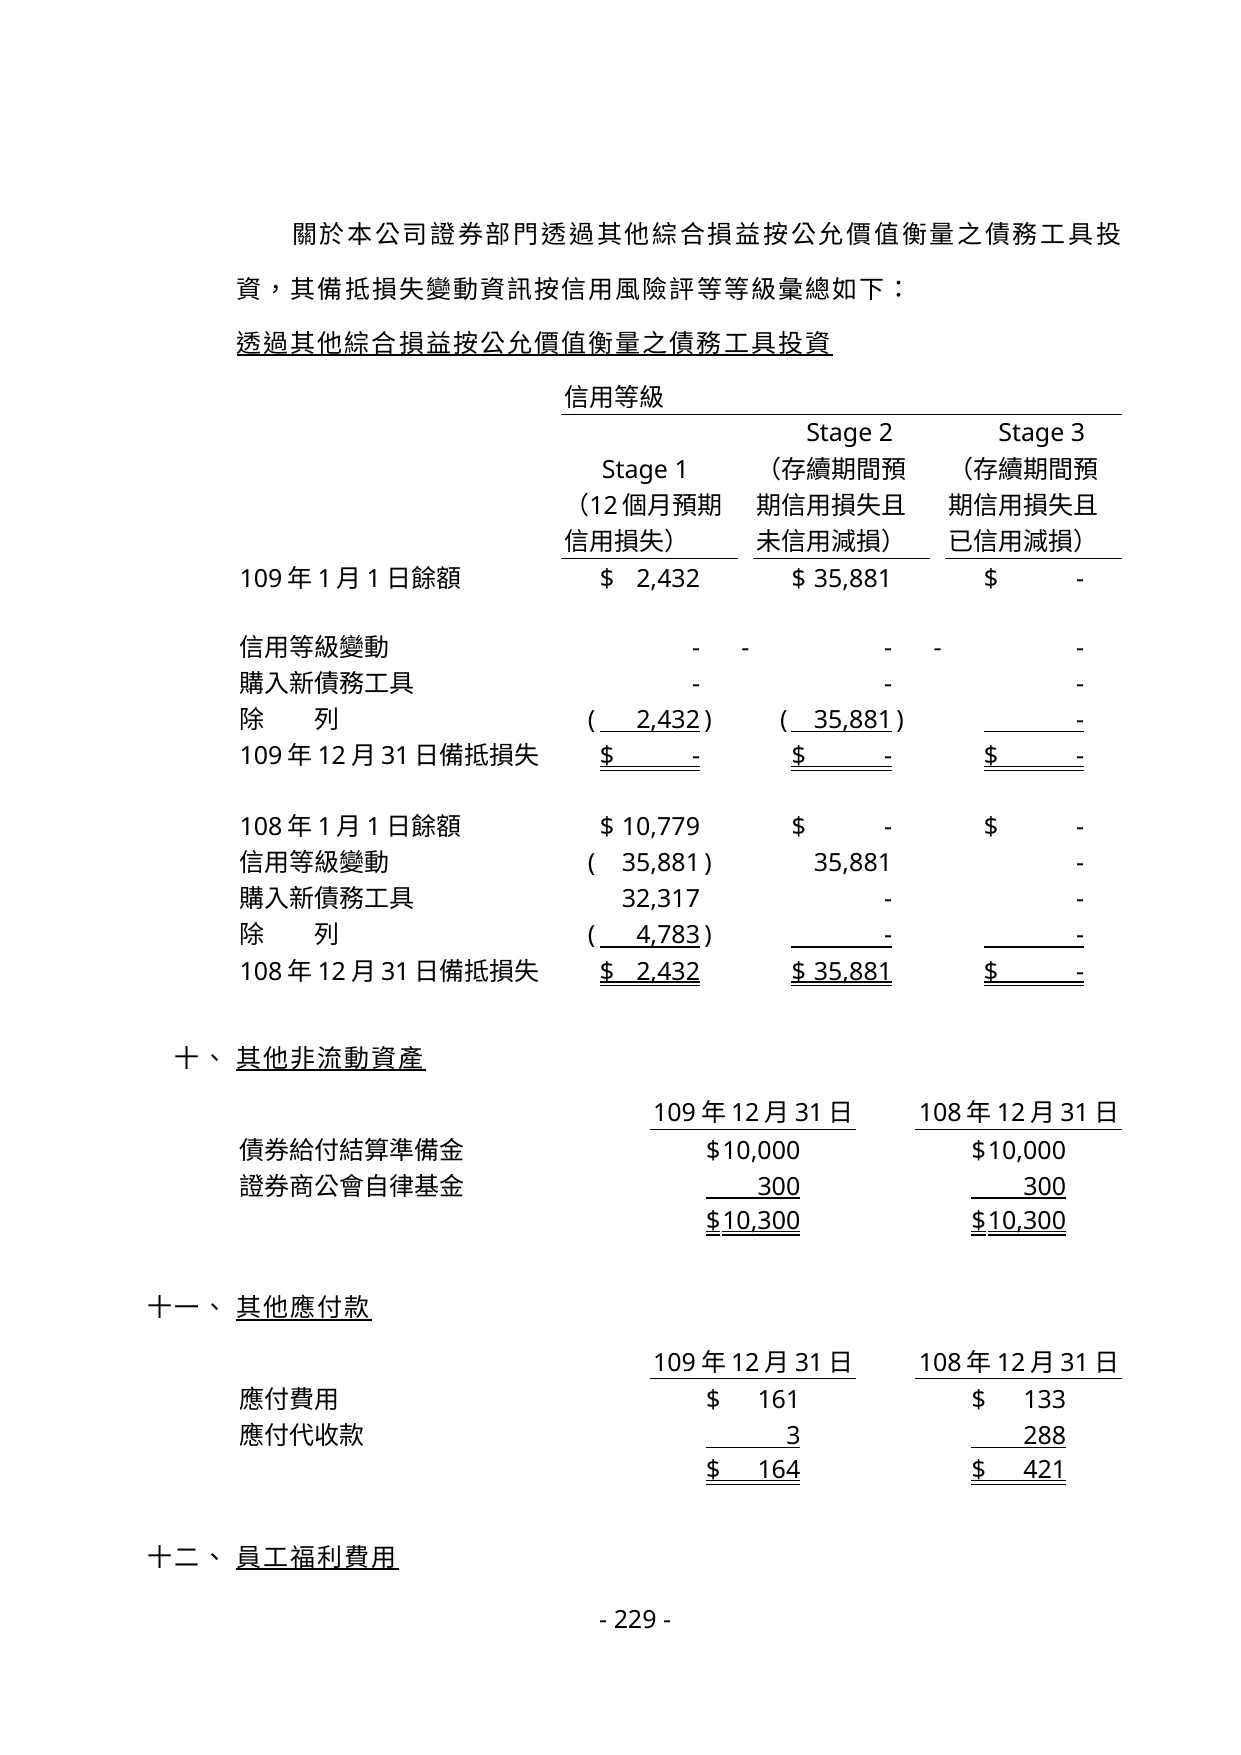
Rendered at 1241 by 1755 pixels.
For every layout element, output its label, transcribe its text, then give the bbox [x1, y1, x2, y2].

table_cell [591, 1203, 650, 1237]
table_cell ( 4,783 ) [561, 915, 738, 951]
table_cell [856, 1452, 915, 1486]
table_cell - [753, 879, 930, 915]
table_cell [930, 736, 945, 772]
table_cell $ - [945, 736, 1122, 772]
table_cell $ 2,432 [561, 951, 738, 987]
table_cell $ 10,300 [650, 1203, 856, 1237]
table_header [236, 1093, 591, 1129]
table_cell [236, 772, 546, 806]
text 透過其他綜合損益按公允價值衡量之債務工具投資 [236, 323, 1122, 360]
table_cell - [945, 595, 1122, 663]
table_cell [591, 1452, 650, 1486]
table_cell 288 [915, 1416, 1122, 1452]
table_header [856, 1342, 915, 1378]
table_cell [738, 772, 753, 806]
table_cell [738, 879, 753, 915]
table_cell 除 列 [236, 700, 546, 736]
table_header 108年12月31日 [915, 1342, 1122, 1378]
table_cell ( 35,881 ) [753, 700, 930, 736]
table_cell [930, 806, 945, 842]
table_cell [561, 772, 738, 806]
table_cell [546, 558, 561, 595]
table_cell - [945, 663, 1122, 699]
table_cell [856, 1129, 915, 1166]
table_cell - [753, 663, 930, 699]
table_cell $ 35,881 [753, 559, 930, 595]
table_cell [236, 1452, 591, 1486]
table_cell - [945, 879, 1122, 915]
table_cell [856, 1203, 915, 1237]
table_cell [546, 736, 561, 772]
table_cell 應付費用 [236, 1378, 591, 1416]
table_cell 300 [650, 1166, 856, 1203]
table_cell - [945, 915, 1122, 951]
table_cell [738, 915, 753, 951]
table_cell [546, 595, 561, 663]
table_cell [738, 843, 753, 879]
table_header [236, 378, 546, 414]
table_cell 除 列 [236, 915, 546, 951]
table_cell [591, 1166, 650, 1203]
table_cell [930, 700, 945, 736]
table_cell Stage 2 （存續期間預期信用損失且未信用減損） [753, 415, 930, 558]
table_cell $ 421 [915, 1452, 1122, 1486]
table_cell - [753, 595, 930, 663]
table_cell - [561, 595, 738, 663]
table_cell $ 161 [650, 1379, 856, 1416]
table_cell ( 2,432 ) [561, 700, 738, 736]
table_cell 信用等級變動 [236, 595, 546, 663]
table_cell 109年1月1日餘額 [236, 558, 546, 595]
table_cell [738, 806, 753, 842]
table_cell [738, 736, 753, 772]
table_cell [738, 415, 753, 558]
table_cell [546, 843, 561, 879]
text 十、 其他非流動資產 [148, 1038, 1122, 1075]
table_cell [236, 414, 546, 558]
table_cell 300 [915, 1166, 1122, 1203]
table_cell [546, 951, 561, 987]
table_header [546, 378, 561, 414]
table_header [236, 1342, 591, 1378]
table_cell [546, 772, 561, 806]
table_cell $ - [753, 736, 930, 772]
table_cell [856, 1416, 915, 1452]
table_cell [856, 1166, 915, 1203]
table_cell 信用等級變動 [236, 843, 546, 879]
table_cell $ - [945, 806, 1122, 842]
table_cell [591, 1378, 650, 1416]
table_cell [945, 772, 1122, 806]
table_cell [236, 1203, 591, 1237]
table_header 109年12月31日 [650, 1093, 856, 1129]
table_cell $ 10,300 [915, 1203, 1122, 1237]
table_header [591, 1342, 650, 1378]
table_cell 3 [650, 1416, 856, 1452]
table_cell $ 133 [915, 1379, 1122, 1416]
table_cell 債券給付結算準備金 [236, 1129, 591, 1166]
table_cell 32,317 [561, 879, 738, 915]
table_cell 35,881 [753, 843, 930, 879]
table_cell 購入新債務工具 [236, 663, 546, 699]
table_cell $ 2,432 [561, 559, 738, 595]
table_cell 應付代收款 [236, 1416, 591, 1452]
text 十二、 員工福利費用 [148, 1537, 1122, 1573]
table_cell $ 10,000 [650, 1130, 856, 1166]
table_cell - [945, 700, 1122, 736]
table_cell 108年1月1日餘額 [236, 806, 546, 842]
table_cell $ - [945, 951, 1122, 987]
table_header [856, 1093, 915, 1129]
table_cell ( 35,881 ) [561, 843, 738, 879]
text 十一、 其他應付款 [148, 1288, 1122, 1324]
table_cell 108年12月31日備抵損失 [236, 951, 546, 987]
table_cell Stage 1 （12個月預期信用損失） [561, 415, 738, 558]
table_cell 證券商公會自律基金 [236, 1166, 591, 1203]
text 關於本公司證券部門透過其他綜合損益按公允價值衡量之債務工具投資，其備抵損失變動資訊按信用風險評等等級彙總如下： [236, 215, 1122, 305]
table_cell - [945, 843, 1122, 879]
table_cell [591, 1416, 650, 1452]
table_header [591, 1093, 650, 1129]
table_header 108年12月31日 [915, 1093, 1122, 1129]
table_cell [591, 1129, 650, 1166]
table_cell $ - [561, 736, 738, 772]
table_cell $ 10,779 [561, 806, 738, 842]
table_cell [546, 700, 561, 736]
table_cell [753, 772, 930, 806]
table_cell $ 164 [650, 1452, 856, 1486]
table_cell $ - [945, 559, 1122, 595]
table_cell [930, 415, 945, 558]
table_cell $ 10,000 [915, 1130, 1122, 1166]
table_cell $ - [753, 806, 930, 842]
table_header 109年12月31日 [650, 1342, 856, 1378]
table_cell [930, 843, 945, 879]
table_cell 購入新債務工具 [236, 879, 546, 915]
table_header 信用等級 [561, 378, 1122, 414]
table_cell $ 35,881 [753, 951, 930, 987]
table_cell - [738, 595, 753, 663]
table_cell [546, 663, 561, 699]
table_cell - [930, 595, 945, 663]
table_cell - [753, 915, 930, 951]
table_cell [930, 772, 945, 806]
table_cell [546, 879, 561, 915]
table_cell [738, 951, 753, 987]
table_cell [930, 558, 945, 595]
table_cell 109年12月31日備抵損失 [236, 736, 546, 772]
table_cell [930, 915, 945, 951]
table_cell [546, 806, 561, 842]
table_cell Stage 3 （存續期間預期信用損失且已信用減損） [945, 415, 1122, 558]
table_cell [856, 1378, 915, 1416]
table_cell [930, 951, 945, 987]
table_cell [546, 414, 561, 558]
table_cell [930, 879, 945, 915]
table_cell [930, 663, 945, 699]
table_cell [738, 558, 753, 595]
table_cell - [561, 663, 738, 699]
table_cell [546, 915, 561, 951]
table_cell [738, 663, 753, 699]
table_cell [738, 700, 753, 736]
